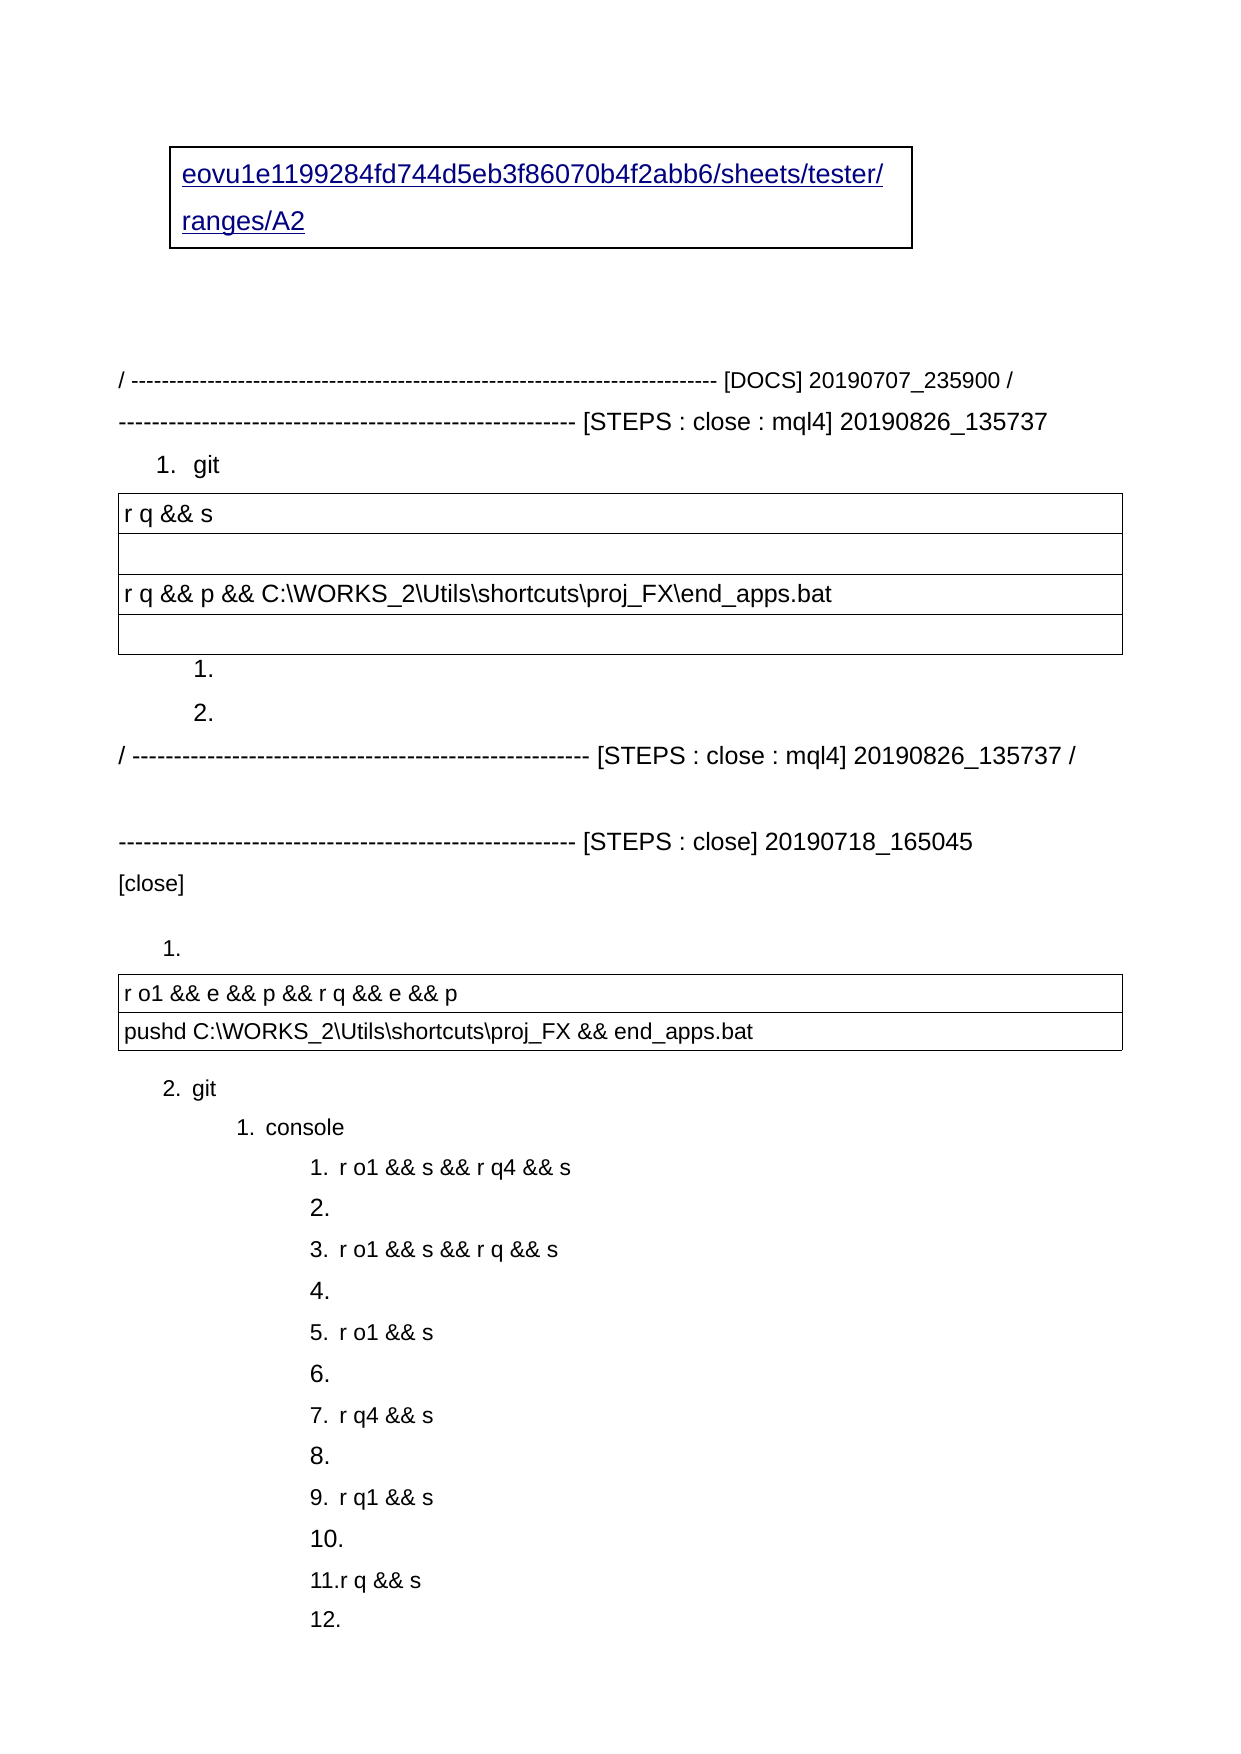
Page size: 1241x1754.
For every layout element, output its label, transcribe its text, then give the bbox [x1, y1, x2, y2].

text ------------------------------------------------------- [STEPS : close] 20190718_165045 [118, 827, 1122, 856]
text / ------------------------------------------------------- [STEPS : close : mql4] 20190826_135737 / [118, 741, 1122, 769]
table_cell [118, 277, 166, 312]
table_header r q && s [119, 494, 1122, 533]
list r o1 && s [309, 1319, 1122, 1345]
text / ----------------------------------------------------------------------------- [DOCS] 20190707_235900 / [118, 367, 1122, 394]
table_header [916, 118, 1118, 277]
list console [236, 1114, 1122, 1141]
table_cell [119, 615, 1122, 654]
text [close] [118, 870, 1122, 896]
table_cell r q && p && C:\WORKS_2\Utils\shortcuts\proj_FX\end_apps.bat [119, 575, 1122, 614]
list r q && s [309, 1567, 1122, 1593]
list git [162, 1075, 1122, 1101]
list r q1 && s [309, 1484, 1122, 1511]
table_cell pushd C:\WORKS_2\Utils\shortcuts\proj_FX && end_apps.bat [119, 1013, 1122, 1050]
table_cell [166, 277, 916, 312]
text ------------------------------------------------------- [STEPS : close : mql4] 20190826_135737 [118, 407, 1122, 436]
table_cell [119, 534, 1122, 574]
list r o1 && s && r q4 && s [309, 1154, 1122, 1180]
list r o1 && s && r q && s [309, 1236, 1122, 1263]
table_header r o1 && e && p && r q && e && p [119, 975, 1122, 1012]
table_cell [916, 277, 1118, 312]
table_header [118, 118, 166, 277]
table_header eovu1e1199284fd744d5eb3f86070b4f2abb6/sheets/tester/ranges/A2 [166, 118, 916, 277]
list git [156, 450, 1122, 479]
list r q4 && s [309, 1402, 1122, 1428]
